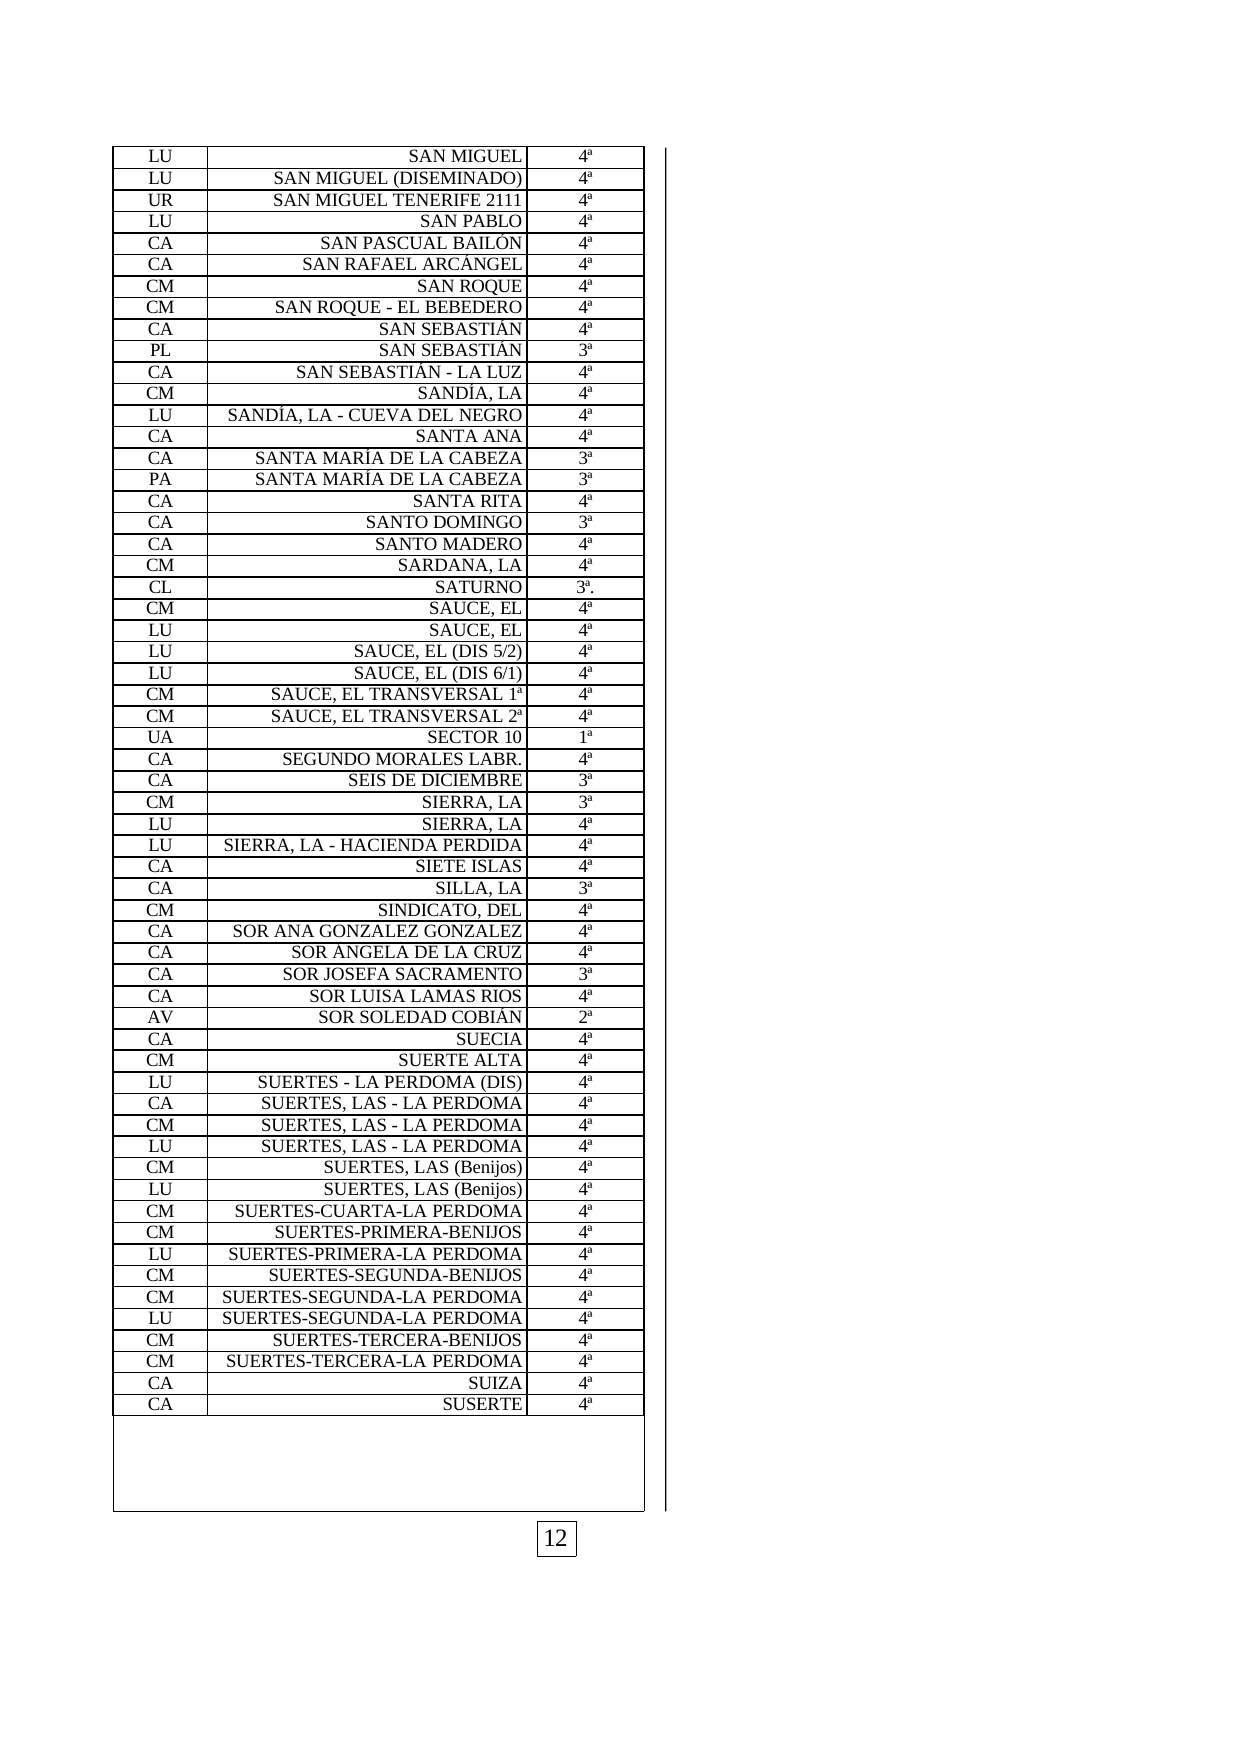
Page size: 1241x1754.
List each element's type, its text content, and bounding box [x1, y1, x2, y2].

table_cell CM [114, 1051, 207, 1071]
table_cell SANTA MARÍA DE LA CABEZA [208, 470, 526, 490]
table_cell 4ª [528, 1158, 643, 1178]
table_cell CM [114, 277, 207, 297]
table_cell SUIZA [208, 1373, 526, 1393]
table_cell LU [114, 1073, 207, 1092]
table_cell 4ª [528, 1245, 643, 1264]
table_cell SAUCE, EL TRANSVERSAL 2ª [208, 707, 526, 727]
table_cell CA [114, 427, 207, 447]
table_cell CM [114, 1331, 207, 1351]
table_cell CA [114, 492, 207, 512]
table_cell 3ª [528, 341, 643, 361]
table_cell SANTO MADERO [208, 535, 526, 555]
table_cell SUERTES, LAS - LA PERDOMA [208, 1094, 526, 1114]
table_cell 4ª [528, 750, 643, 770]
table_cell CA [114, 879, 207, 899]
table_cell LU [114, 406, 207, 426]
table_cell LU [114, 621, 207, 641]
table_cell SANTA MARÍA DE LA CABEZA [208, 449, 526, 469]
table_cell SANTA RITA [208, 492, 526, 512]
table_cell SUERTES, LAS - LA PERDOMA [208, 1116, 526, 1135]
table_cell 4ª [528, 427, 643, 447]
table_cell SIERRA, LA [208, 815, 526, 834]
table_cell 4ª [528, 664, 643, 684]
table_cell 4ª [528, 363, 643, 383]
table_cell SAN MIGUEL (DISEMINADO) [208, 169, 526, 189]
table_cell SAN RAFAEL ARCÁNGEL [208, 255, 526, 275]
table_cell SATURNO [208, 578, 526, 598]
table_cell 3ª [528, 772, 643, 791]
table_cell 3ª [528, 449, 643, 469]
table_cell LU [114, 212, 207, 232]
table_cell SIETE ISLAS [208, 858, 526, 877]
table_cell CA [114, 987, 207, 1006]
table_cell 4ª [528, 1309, 643, 1329]
table_cell CA [114, 513, 207, 533]
table_cell SAN SEBASTIÁN [208, 341, 526, 361]
table_cell 4ª [528, 234, 643, 254]
table_cell 4ª [528, 1137, 643, 1157]
table_cell 4ª [528, 642, 643, 662]
table_cell LU [114, 1137, 207, 1157]
table_cell 4ª [528, 406, 643, 426]
table_cell SAUCE, EL (DIS 6/1) [208, 664, 526, 684]
table_cell PL [114, 341, 207, 361]
table_cell SIERRA, LA [208, 793, 526, 813]
table_cell CM [114, 1287, 207, 1307]
table_cell SAUCE, EL TRANSVERSAL 1ª [208, 686, 526, 705]
table_cell CM [114, 901, 207, 920]
table_cell SINDICATO, DEL [208, 901, 526, 920]
table_cell SUERTES - LA PERDOMA (DIS) [208, 1073, 526, 1092]
table_cell SUERTES-TERCERA-BENIJOS [208, 1331, 526, 1351]
table_cell SAUCE, EL [208, 600, 526, 619]
table_cell CA [114, 1030, 207, 1049]
table_cell CA [114, 965, 207, 985]
table_cell 4ª [528, 707, 643, 727]
table_cell 4ª [528, 1030, 643, 1049]
table_cell 4ª [528, 384, 643, 404]
table_cell SECTOR 10 [208, 728, 526, 748]
table_cell SUERTES-PRIMERA-LA PERDOMA [208, 1245, 526, 1264]
table_cell 4ª [528, 858, 643, 877]
table_cell SAN SEBASTIÁN [208, 320, 526, 340]
table_cell 4ª [528, 1180, 643, 1200]
table_cell CA [114, 772, 207, 791]
table_cell 4ª [528, 535, 643, 555]
table_cell LU [114, 836, 207, 856]
table_cell SUSERTE [208, 1395, 526, 1415]
table_cell CM [114, 556, 207, 576]
table_cell SAN SEBASTIÁN - LA LUZ [208, 363, 526, 383]
table_cell CA [114, 750, 207, 770]
table_cell 4ª [528, 600, 643, 619]
table_cell 4ª [528, 298, 643, 318]
table_cell SUERTES-SEGUNDA-BENIJOS [208, 1266, 526, 1286]
table_cell CA [114, 944, 207, 963]
table_cell SUERTES, LAS - LA PERDOMA [208, 1137, 526, 1157]
table_cell 4ª [528, 836, 643, 856]
table_cell 4ª [528, 944, 643, 963]
table_cell 4ª [528, 1073, 643, 1092]
table_cell SANDÍA, LA [208, 384, 526, 404]
table_cell 1ª [528, 728, 643, 748]
table_cell CA [114, 922, 207, 942]
table_cell LU [114, 815, 207, 834]
table_cell CM [114, 1352, 207, 1372]
table_cell SAN ROQUE [208, 277, 526, 297]
table_cell LU [114, 169, 207, 189]
table_cell PA [114, 470, 207, 490]
table_cell 4ª [528, 1201, 643, 1221]
table_cell SEIS DE DICIEMBRE [208, 772, 526, 791]
table_cell CM [114, 1266, 207, 1286]
table_cell 2ª [528, 1008, 643, 1028]
table_cell LU [114, 642, 207, 662]
table_cell 4ª [528, 621, 643, 641]
table_cell 4ª [528, 987, 643, 1006]
table_cell UA [114, 728, 207, 748]
table_cell SUERTES, LAS (Benijos) [208, 1158, 526, 1178]
table_cell CM [114, 600, 207, 619]
table_cell SUECIA [208, 1030, 526, 1049]
table_header 4ª [528, 147, 643, 168]
table_cell 4ª [528, 1352, 643, 1372]
table_cell SANDÍA, LA - CUEVA DEL NEGRO [208, 406, 526, 426]
table_cell 3ª [528, 470, 643, 490]
table_cell SOR SOLEDAD COBIÁN [208, 1008, 526, 1028]
table_cell LU [114, 1309, 207, 1329]
table_cell CL [114, 578, 207, 598]
table_cell SOR LUISA LAMAS RIOS [208, 987, 526, 1006]
table_cell SAUCE, EL [208, 621, 526, 641]
table_cell SUERTES-CUARTA-LA PERDOMA [208, 1201, 526, 1221]
table_cell 4ª [528, 191, 643, 211]
table_cell SUERTES-PRIMERA-BENIJOS [208, 1223, 526, 1243]
table_cell UR [114, 191, 207, 211]
table_cell SARDANA, LA [208, 556, 526, 576]
table_cell 4ª [528, 320, 643, 340]
table_cell 3ª [528, 793, 643, 813]
table_cell 4ª [528, 901, 643, 920]
table_cell CA [114, 1373, 207, 1393]
table_cell SAN MIGUEL TENERIFE 2111 [208, 191, 526, 211]
table_cell SUERTES-SEGUNDA-LA PERDOMA [208, 1309, 526, 1329]
table_cell CA [114, 858, 207, 877]
table_cell SIERRA, LA - HACIENDA PERDIDA [208, 836, 526, 856]
table_cell SAN PABLO [208, 212, 526, 232]
table_cell 4ª [528, 255, 643, 275]
table_cell SOR ÁNGELA DE LA CRUZ [208, 944, 526, 963]
table_cell SAN PASCUAL BAILÓN [208, 234, 526, 254]
table_cell 4ª [528, 1395, 643, 1415]
table_cell 3ª [528, 513, 643, 533]
table_cell CM [114, 384, 207, 404]
table_cell CA [114, 1395, 207, 1415]
table_cell CA [114, 449, 207, 469]
table_cell 4ª [528, 1223, 643, 1243]
table_cell 4ª [528, 1373, 643, 1393]
table_cell 4ª [528, 686, 643, 705]
table_cell CA [114, 363, 207, 383]
table_cell CM [114, 793, 207, 813]
table_cell SAN ROQUE - EL BEBEDERO [208, 298, 526, 318]
table_cell 4ª [528, 815, 643, 834]
table_cell SILLA, LA [208, 879, 526, 899]
table_cell LU [114, 664, 207, 684]
table_header LU [114, 147, 207, 168]
table_cell 4ª [528, 492, 643, 512]
table_cell CM [114, 298, 207, 318]
table_cell CM [114, 1223, 207, 1243]
table_cell CA [114, 234, 207, 254]
table_cell 4ª [528, 1116, 643, 1135]
table_cell 4ª [528, 556, 643, 576]
table_cell SOR JOSEFA SACRAMENTO [208, 965, 526, 985]
table_cell CA [114, 320, 207, 340]
table_cell CM [114, 1201, 207, 1221]
table_cell 3ª. [528, 578, 643, 598]
table_cell LU [114, 1245, 207, 1264]
table_cell SUERTES-SEGUNDA-LA PERDOMA [208, 1287, 526, 1307]
table_cell 3ª [528, 879, 643, 899]
table_cell SAUCE, EL (DIS 5/2) [208, 642, 526, 662]
table_cell 4ª [528, 212, 643, 232]
table_cell CM [114, 707, 207, 727]
table_cell CA [114, 255, 207, 275]
table_cell SANTA ANA [208, 427, 526, 447]
table_cell 4ª [528, 1051, 643, 1071]
table_header SAN MIGUEL [208, 147, 526, 168]
table_cell CA [114, 535, 207, 555]
table_cell CM [114, 686, 207, 705]
table_cell SANTO DOMINGO [208, 513, 526, 533]
table_cell 4ª [528, 1094, 643, 1114]
table_cell CM [114, 1116, 207, 1135]
table_cell SUERTE ALTA [208, 1051, 526, 1071]
table_cell 4ª [528, 922, 643, 942]
table_cell 4ª [528, 1331, 643, 1351]
table_cell 4ª [528, 1287, 643, 1307]
table_cell AV [114, 1008, 207, 1028]
table_cell CM [114, 1158, 207, 1178]
table_cell 4ª [528, 169, 643, 189]
table_cell LU [114, 1180, 207, 1200]
table_cell 4ª [528, 1266, 643, 1286]
table_cell SUERTES, LAS (Benijos) [208, 1180, 526, 1200]
table_cell CA [114, 1094, 207, 1114]
table_cell SEGUNDO MORALES LABR. [208, 750, 526, 770]
table_cell SUERTES-TERCERA-LA PERDOMA [208, 1352, 526, 1372]
table_cell 4ª [528, 277, 643, 297]
table_cell 3ª [528, 965, 643, 985]
table_cell SOR ANA GONZALEZ GONZALEZ [208, 922, 526, 942]
